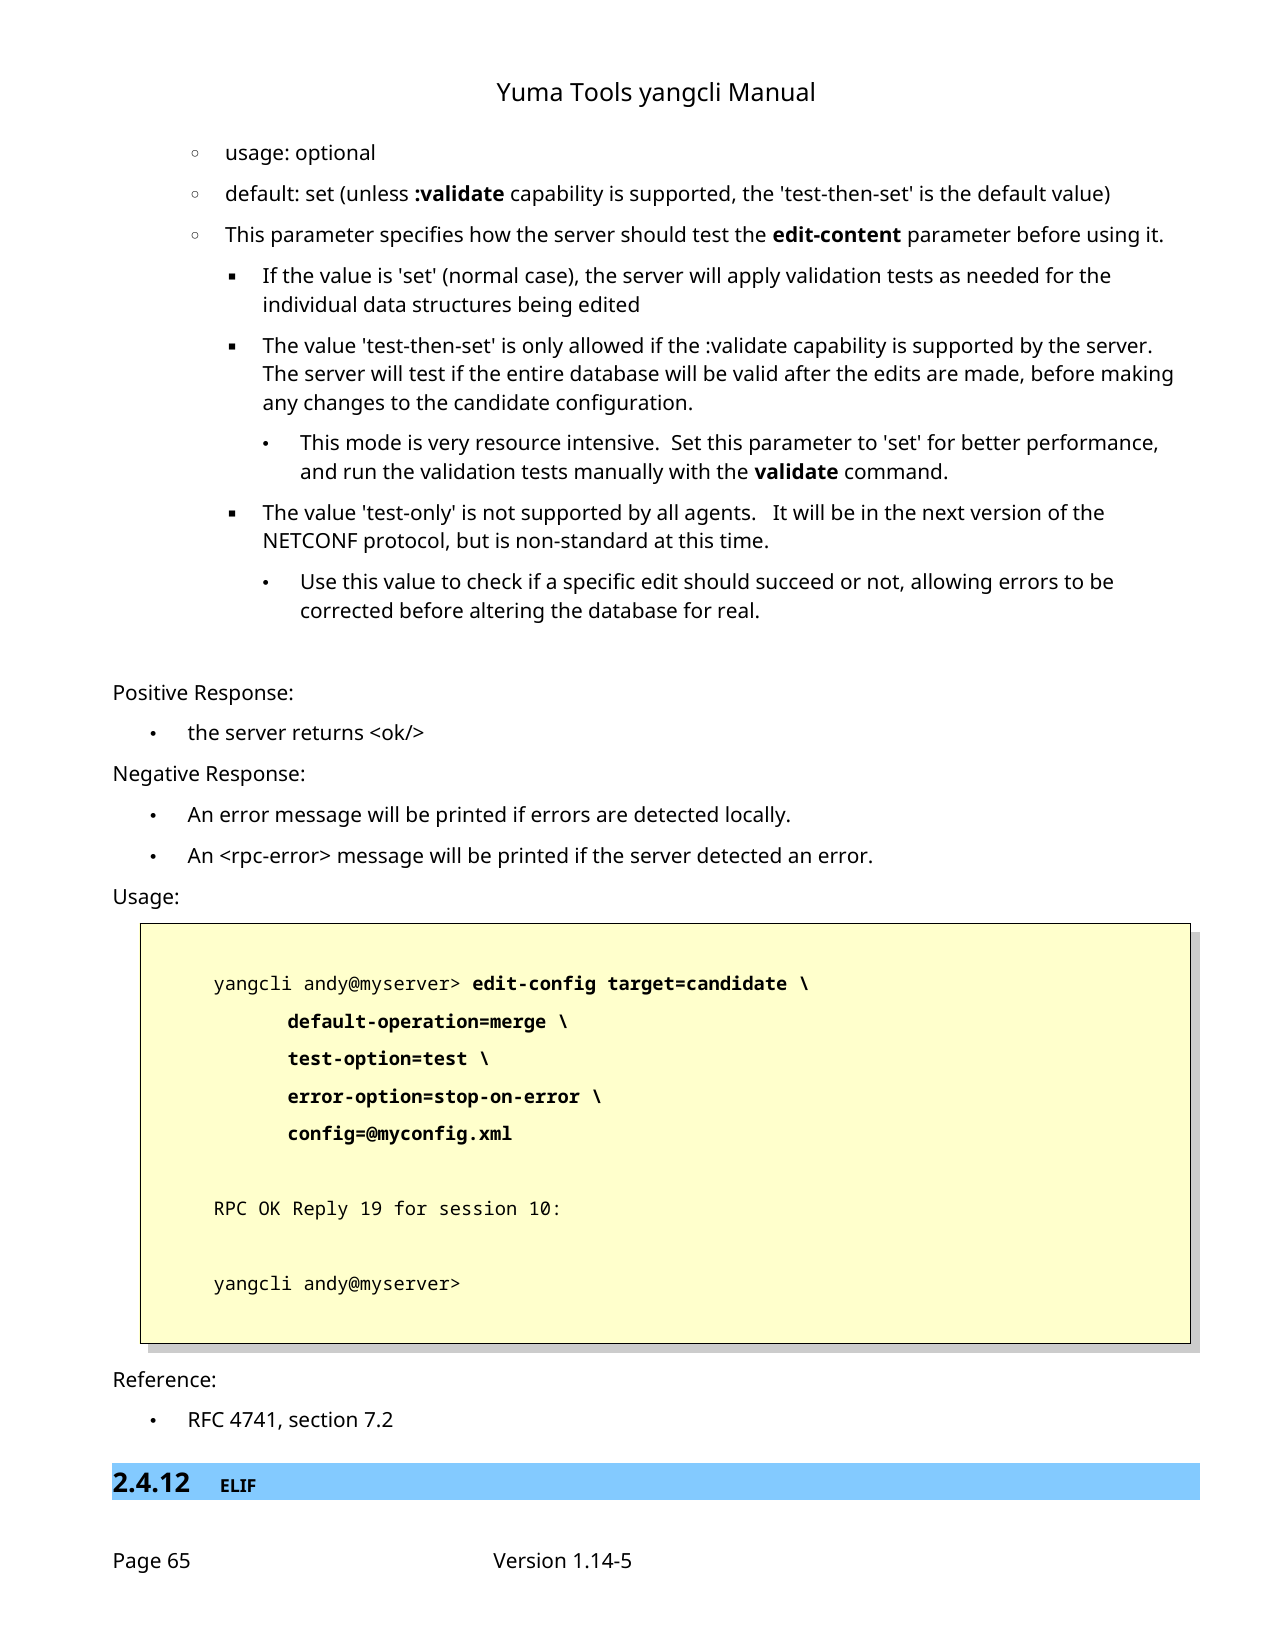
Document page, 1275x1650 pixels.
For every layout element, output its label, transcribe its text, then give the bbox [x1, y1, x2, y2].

text Reference: [112, 1365, 1200, 1393]
text RPC OK Reply 19 for session 10: [141, 1186, 1190, 1221]
list The value 'test-only' is not supported by all agents. It will be in the next version of the NETCONF protocol, but is non-standard at this time. [225, 498, 1200, 555]
text Positive Response: [112, 678, 1200, 706]
list An error message will be printed if errors are detected locally. [150, 800, 1200, 829]
list An <rpc-error> message will be printed if the server detected an error. [150, 841, 1200, 870]
list This parameter specifies how the server should test the edit-content parameter before using it. [187, 220, 1200, 249]
list This mode is very resource intensive. Set this parameter to 'set' for better performance, and run the validation tests manually with the validate command. [262, 428, 1200, 485]
list The value 'test-then-set' is only allowed if the :validate capability is supported by the server. The server will test if the entire database will be valid after the edits are made, before making any changes to the candidate configuration. [225, 331, 1200, 416]
text default-operation=merge \ [141, 998, 1190, 1034]
list If the value is 'set' (normal case), the server will apply validation tests as needed for the individual data structures being edited [225, 261, 1200, 318]
list RFC 4741, section 7.2 [150, 1406, 1200, 1434]
text error-option=stop-on-error \ [141, 1073, 1190, 1109]
list the server returns <ok/> [150, 718, 1200, 747]
text Negative Response: [112, 759, 1200, 788]
text config=@myconfig.xml [141, 1111, 1190, 1146]
subtitle elif [112, 1463, 1200, 1500]
text yangcli andy@myserver> [141, 1261, 1190, 1296]
list usage: optional [187, 138, 1200, 167]
text Usage: [112, 882, 1200, 911]
text test-option=test \ [141, 1036, 1190, 1071]
list Use this value to check if a specific edit should succeed or not, allowing errors to be corrected before altering the database for real. [262, 567, 1200, 624]
text yangcli andy@myserver> edit-config target=candidate \ [141, 961, 1190, 996]
list default: set (unless :validate capability is supported, the 'test-then-set' is the default value) [187, 179, 1200, 208]
